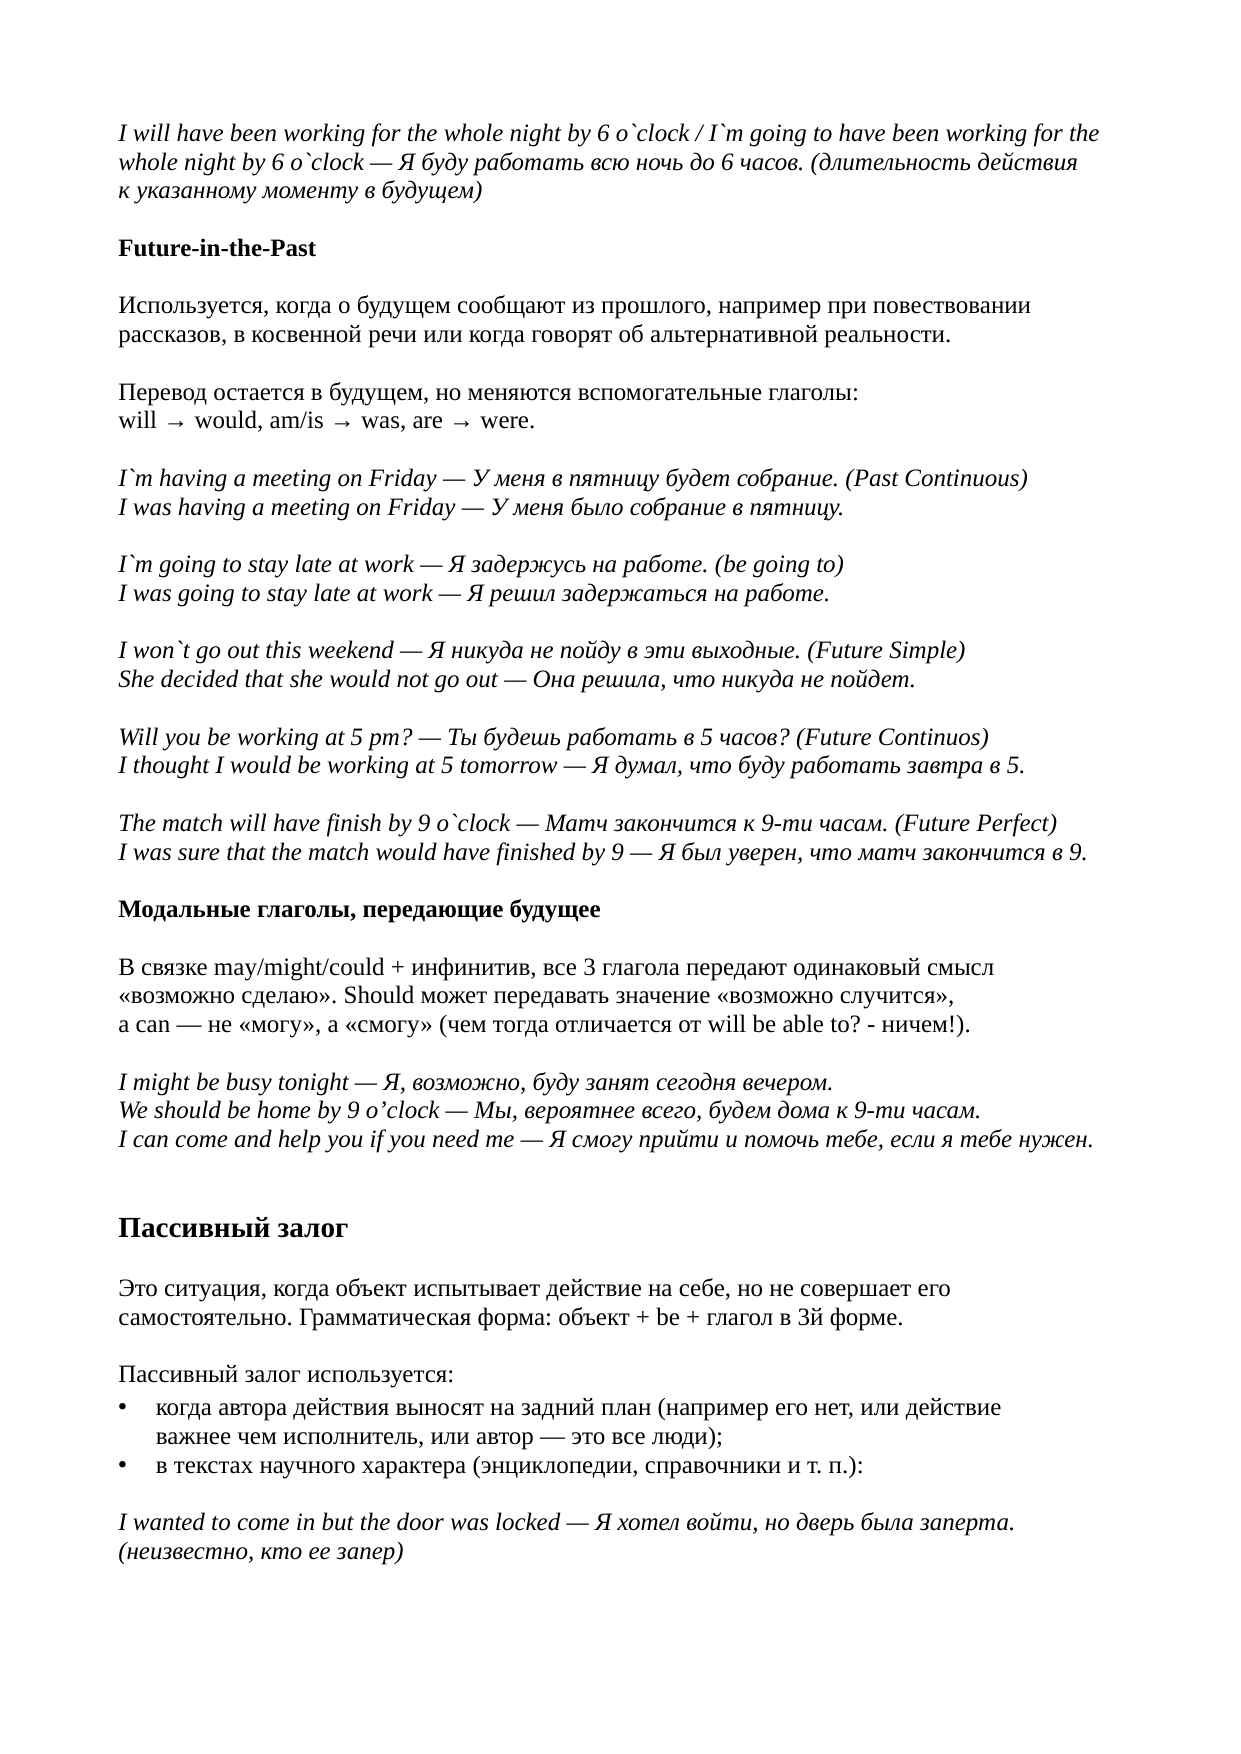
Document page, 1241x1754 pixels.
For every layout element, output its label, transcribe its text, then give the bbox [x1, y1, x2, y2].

list важнее чем исполнитель, или автор — это все люди); [118, 1421, 1122, 1450]
text Пассивный залог используется: [118, 1359, 1122, 1388]
text В связке may/might/could + инфинитив, все 3 глагола передают одинаковый смысл «возможно сделаю». Should может передавать значение «возможно случится», [118, 952, 1122, 1009]
text She decided that she would not go out — Она решила, что никуда не пойдет. [118, 664, 1122, 693]
text Используется, когда о будущем сообщают из прошлого, например при повествовании рассказов, в косвенной речи или когда говорят об альтернативной реальности. [118, 291, 1122, 348]
text I won`t go out this weekend — Я никуда не пойду в эти выходные. (Future Simple) [118, 636, 1122, 664]
text Перевод остается в будущем, но меняются вспомогательные глаголы: [118, 377, 1122, 406]
text I might be busy tonight — Я, возможно, буду занят сегодня вечером. [118, 1067, 1122, 1096]
text Модальные глаголы, передающие будущее [118, 894, 1122, 923]
list когда автора действия выносят на задний план (например его нет, или действие [118, 1392, 1122, 1421]
text Пассивный залог [118, 1211, 1122, 1244]
text I can come and help you if you need me — Я смогу прийти и помочь тебе, если я тебе нужен. [118, 1124, 1122, 1153]
text I thought I would be working at 5 tomorrow — Я думал, что буду работать завтра в 5. [118, 751, 1122, 779]
text I`m going to stay late at work — Я задержусь на работе. (be going to) [118, 549, 1122, 578]
text а сan — не «могу», а «смогу» (чем тогда отличается от will be able to? - ничем!). [118, 1009, 1122, 1038]
text Future-in-the-Past [118, 233, 1122, 262]
text I wanted to come in but the door was locked — Я хотел войти, но дверь была заперта. (неизвестно, кто ее запер) [118, 1507, 1122, 1565]
text We should be home by 9 o’clock — Мы, вероятнее всего, будем дома к 9-ти часам. [118, 1096, 1122, 1124]
text I`m having a meeting on Friday — У меня в пятницу будет собрание. (Past Continuous) [118, 463, 1122, 492]
text will → would, am/is → was, are → were. [118, 406, 1122, 434]
text I was sure that the match would have finished by 9 — Я был уверен, что матч закончится в 9. [118, 837, 1122, 866]
text Will you be working at 5 pm? — Ты будешь работать в 5 часов? (Future Continuos) [118, 722, 1122, 751]
text Это ситуация, когда объект испытывает действие на себе, но не совершает его самостоятельно. Грамматическая форма: объект + be + глагол в 3й форме. [118, 1273, 1122, 1330]
text I will have been working for the whole night by 6 o`clock / I`m going to have been working for the whole night by 6 o`clock — Я буду работать всю ночь до 6 часов. (длительность действия [118, 118, 1122, 176]
text к указанному моменту в будущем) [118, 176, 1122, 204]
text I was going to stay late at work — Я решил задержаться на работе. [118, 578, 1122, 607]
text I was having a meeting on Friday — У меня было собрание в пятницу. [118, 492, 1122, 521]
list в текстах научного характера (энциклопедии, справочники и т. п.): [118, 1450, 1122, 1478]
text The match will have finish by 9 o`clock — Матч закончится к 9-ти часам. (Future Perfect) [118, 808, 1122, 837]
